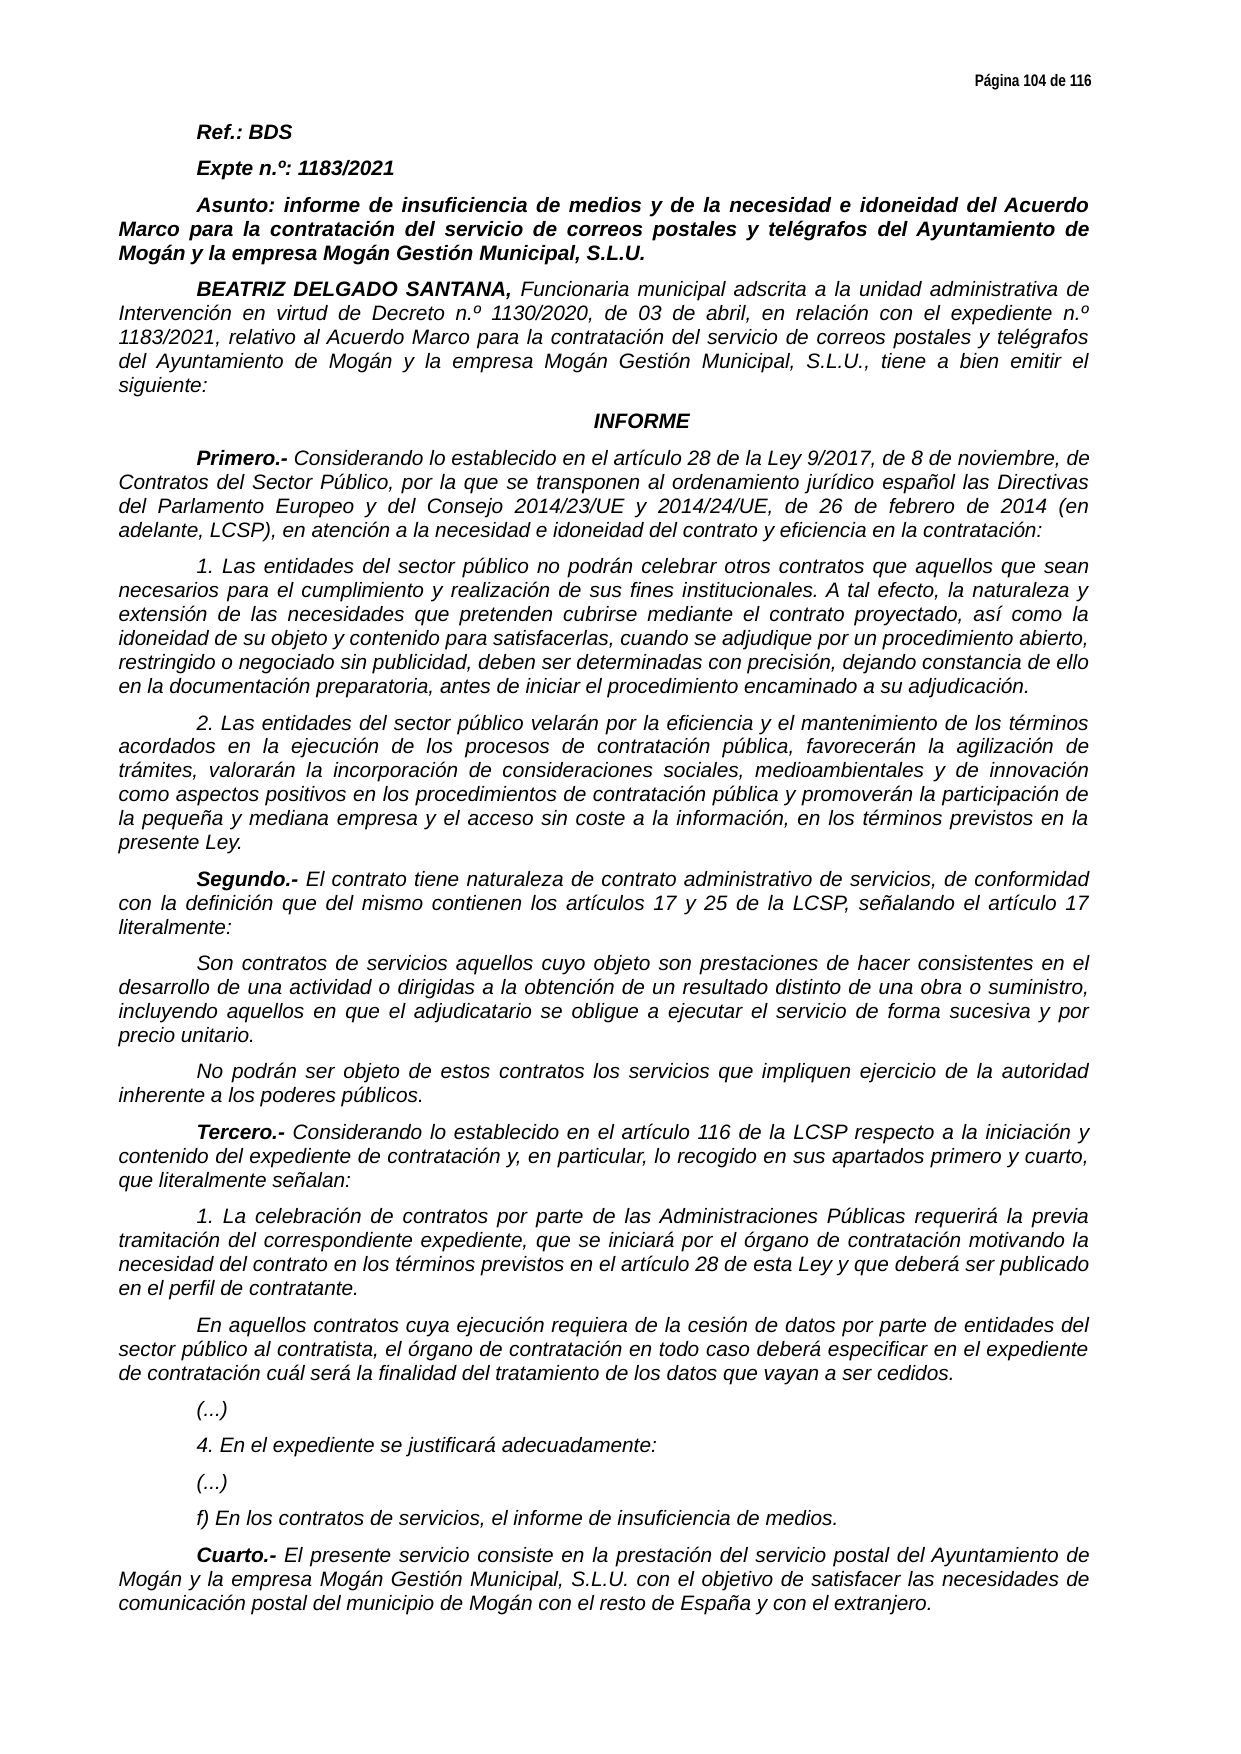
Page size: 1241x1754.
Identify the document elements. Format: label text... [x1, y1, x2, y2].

text (...) [118, 1397, 1092, 1421]
text Expte n.º: 1183/2021 [118, 156, 1092, 180]
text No podrán ser objeto de estos contratos los servicios que impliquen ejercicio de la autoridad inherente a los poderes públicos. [118, 1059, 1092, 1107]
text INFORME [118, 409, 1092, 433]
text Primero.- Considerando lo establecido en el artículo 28 de la Ley 9/2017, de 8 de noviembre, de Contratos del Sector Público, por la que se transponen al ordenamiento jurídico español las Directivas del Parlamento Europeo y del Consejo 2014/23/UE y 2014/24/UE, de 26 de febrero de 2014 (en adelante, LCSP), en atención a la necesidad e idoneidad del contrato y eficiencia en la contratación: [118, 446, 1092, 542]
text En aquellos contratos cuya ejecución requiera de la cesión de datos por parte de entidades del sector público al contratista, el órgano de contratación en todo caso deberá especificar en el expediente de contratación cuál será la finalidad del tratamiento de los datos que vayan a ser cedidos. [118, 1312, 1092, 1384]
text BEATRIZ DELGADO SANTANA, Funcionaria municipal adscrita a la unidad administrativa de Intervención en virtud de Decreto n.º 1130/2020, de 03 de abril, en relación con el expediente n.º 1183/2021, relativo al Acuerdo Marco para la contratación del servicio de correos postales y telégrafos del Ayuntamiento de Mogán y la empresa Mogán Gestión Municipal, S.L.U., tiene a bien emitir el siguiente: [118, 277, 1092, 397]
text 1. Las entidades del sector público no podrán celebrar otros contratos que aquellos que sean necesarios para el cumplimiento y realización de sus fines institucionales. A tal efecto, la naturaleza y extensión de las necesidades que pretenden cubrirse mediante el contrato proyectado, así como la idoneidad de su objeto y contenido para satisfacerlas, cuando se adjudique por un procedimiento abierto, restringido o negociado sin publicidad, deben ser determinadas con precisión, dejando constancia de ello en la documentación preparatoria, antes de iniciar el procedimiento encaminado a su adjudicación. [118, 554, 1092, 698]
text 2. Las entidades del sector público velarán por la eficiencia y el mantenimiento de los términos acordados en la ejecución de los procesos de contratación pública, favorecerán la agilización de trámites, valorarán la incorporación de consideraciones sociales, medioambientales y de innovación como aspectos positivos en los procedimientos de contratación pública y promoverán la participación de la pequeña y mediana empresa y el acceso sin coste a la información, en los términos previstos en la presente Ley. [118, 710, 1092, 854]
text Asunto: informe de insuficiencia de medios y de la necesidad e idoneidad del Acuerdo Marco para la contratación del servicio de correos postales y telégrafos del Ayuntamiento de Mogán y la empresa Mogán Gestión Municipal, S.L.U. [118, 193, 1092, 264]
text Tercero.- Considerando lo establecido en el artículo 116 de la LCSP respecto a la iniciación y contenido del expediente de contratación y, en particular, lo recogido en sus apartados primero y cuarto, que literalmente señalan: [118, 1120, 1092, 1192]
text Cuarto.- El presente servicio consiste en la prestación del servicio postal del Ayuntamiento de Mogán y la empresa Mogán Gestión Municipal, S.L.U. con el objetivo de satisfacer las necesidades de comunicación postal del municipio de Mogán con el resto de España y con el extranjero. [118, 1543, 1092, 1614]
text 4. En el expediente se justificará adecuadamente: [118, 1433, 1092, 1457]
text f) En los contratos de servicios, el informe de insuficiencia de medios. [118, 1506, 1092, 1530]
text Segundo.- El contrato tiene naturaleza de contrato administrativo de servicios, de conformidad con la definición que del mismo contienen los artículos 17 y 25 de la LCSP, señalando el artículo 17 literalmente: [118, 867, 1092, 938]
text Ref.: BDS [118, 120, 1092, 144]
text Son contratos de servicios aquellos cuyo objeto son prestaciones de hacer consistentes en el desarrollo de una actividad o dirigidas a la obtención de un resultado distinto de una obra o suministro, incluyendo aquellos en que el adjudicatario se obligue a ejecutar el servicio de forma sucesiva y por precio unitario. [118, 951, 1092, 1047]
text 1. La celebración de contratos por parte de las Administraciones Públicas requerirá la previa tramitación del correspondiente expediente, que se iniciará por el órgano de contratación motivando la necesidad del contrato en los términos previstos en el artículo 28 de esta Ley y que deberá ser publicado en el perfil de contratante. [118, 1204, 1092, 1300]
text (...) [118, 1470, 1092, 1494]
